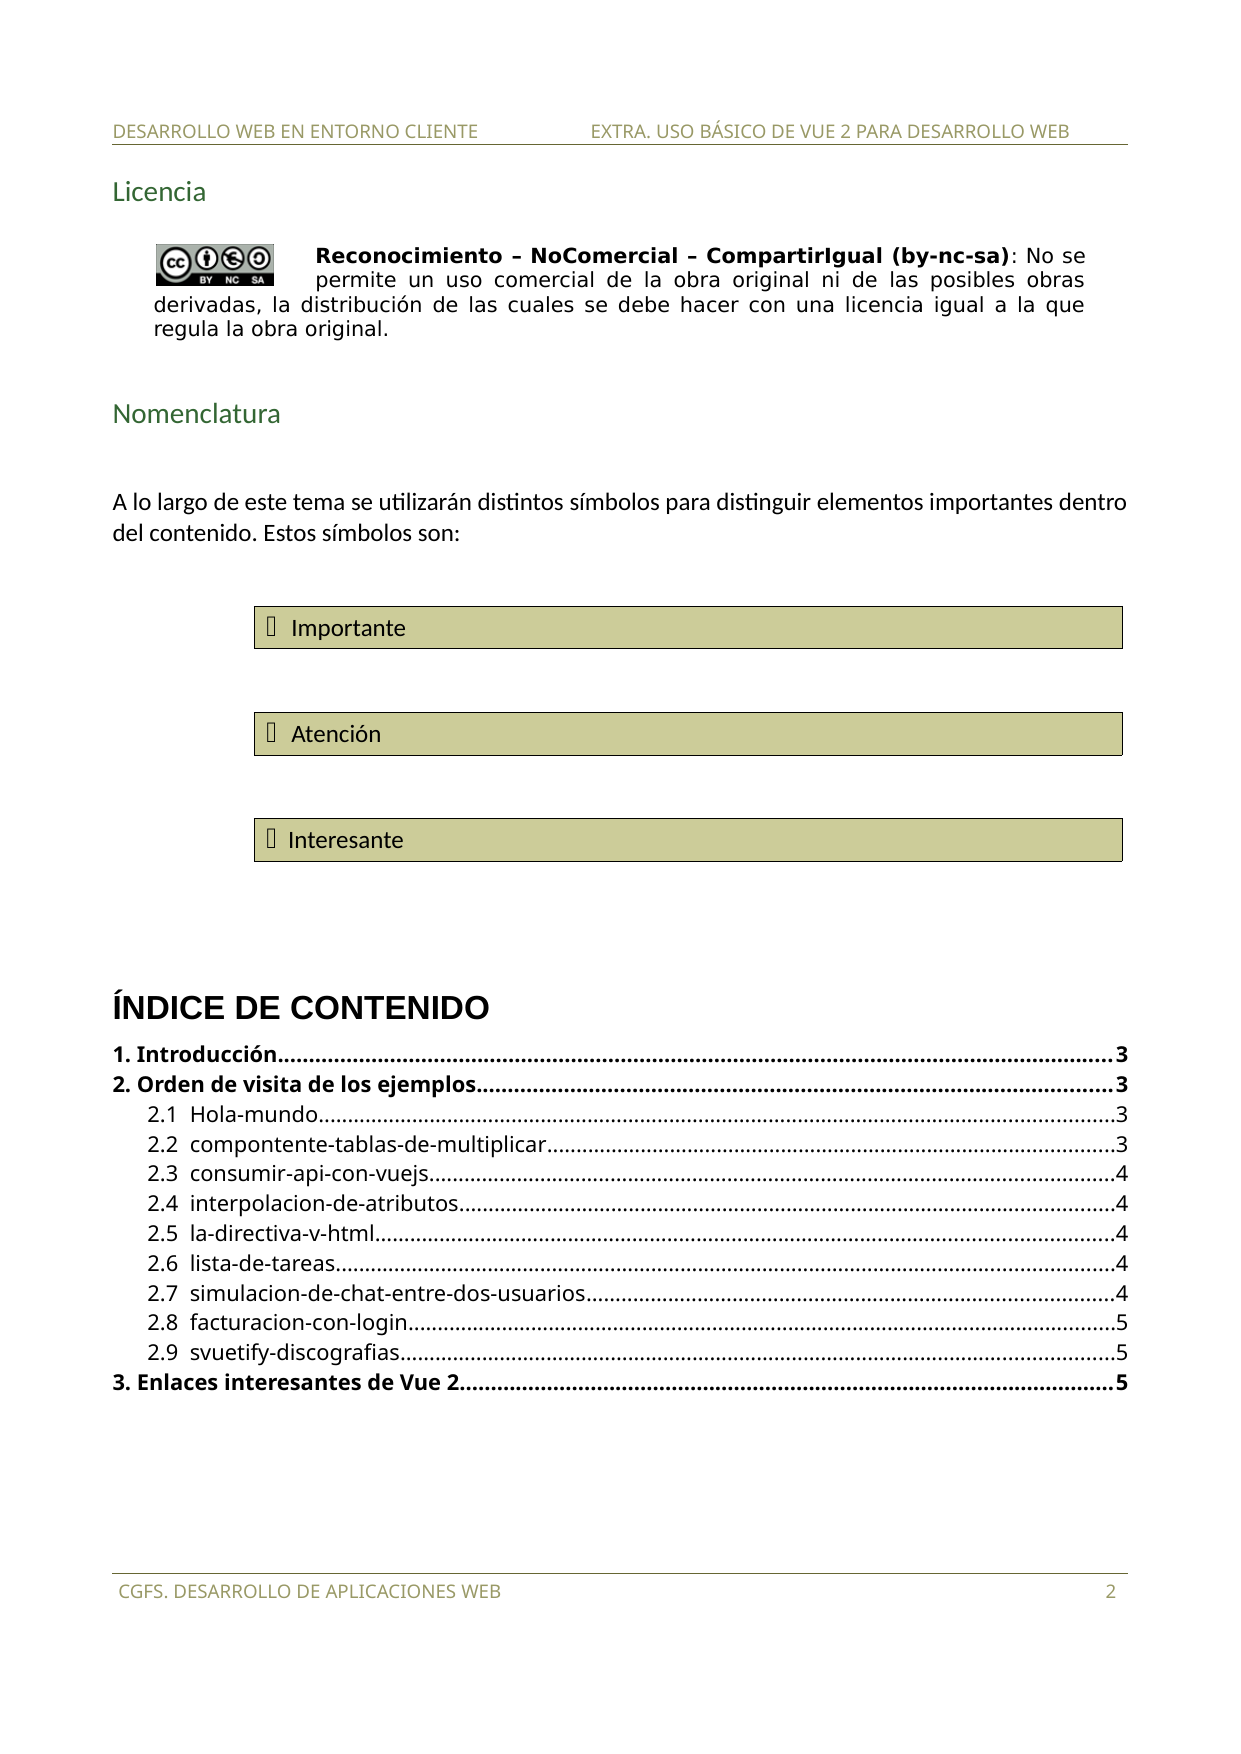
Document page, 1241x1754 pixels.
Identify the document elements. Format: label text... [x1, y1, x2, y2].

subtitle Índice de contenido [112, 988, 1128, 1027]
text 2.2 compontente-tablas-de-multiplicar 3 [142, 1129, 1128, 1158]
text 2.6 lista-de-tareas 4 [142, 1248, 1128, 1278]
text  Interesante [255, 819, 1122, 861]
text 2.1 Hola-mundo 3 [142, 1099, 1128, 1129]
text Licencia [112, 173, 1128, 209]
picture [156, 244, 274, 286]
text Reconocimiento – NoComercial – CompartirIgual (by-nc-sa): No se permite un uso comercial de la obra original ni de las posibles obras derivadas, la distribución de las cuales se debe hacer con una licencia igual a la que regula la obra original. [153, 244, 1086, 341]
text 2.7 simulacion-de-chat-entre-dos-usuarios 4 [142, 1278, 1128, 1307]
text 2.9 svuetify-discografias 5 [142, 1337, 1128, 1367]
text  Atención [255, 713, 1122, 755]
text 2.5 la-directiva-v-html 4 [142, 1218, 1128, 1248]
text  Importante [255, 607, 1122, 648]
text 3. Enlaces interesantes de Vue 2 5 [112, 1367, 1128, 1397]
text 2. Orden de visita de los ejemplos 3 [112, 1069, 1128, 1099]
text 2.4 interpolacion-de-atributos 4 [142, 1188, 1128, 1218]
text A lo largo de este tema se utilizarán distintos símbolos para distinguir elementos importantes dentro del contenido. Estos símbolos son: [112, 487, 1128, 548]
text 2.3 consumir-api-con-vuejs 4 [142, 1158, 1128, 1188]
text 1. Introducción 3 [112, 1039, 1128, 1069]
text Nomenclatura [112, 396, 1128, 431]
text 2.8 facturacion-con-login 5 [142, 1307, 1128, 1337]
